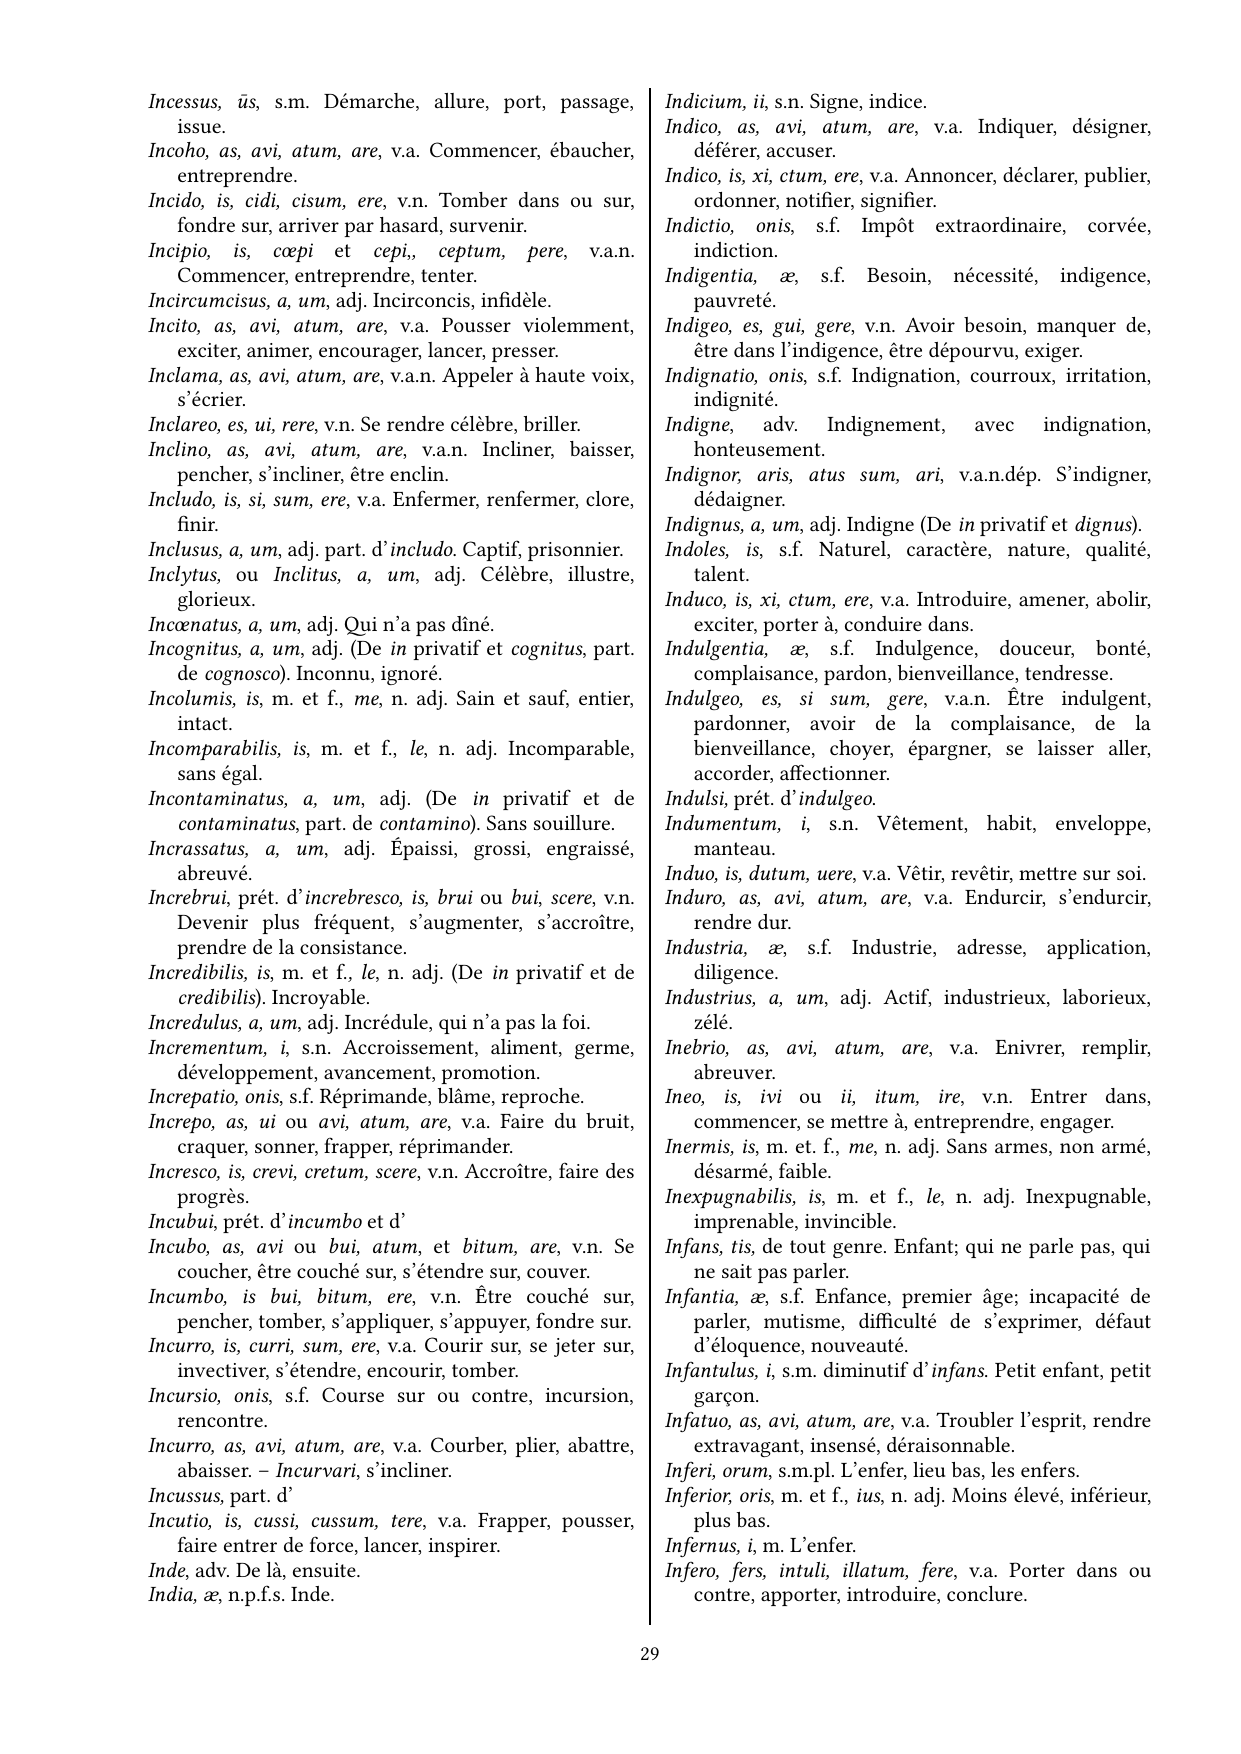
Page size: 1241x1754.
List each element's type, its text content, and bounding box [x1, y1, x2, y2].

text Incubo, as, avi ou bui, atum, et bitum, are, v.n. Se coucher, être couché sur, s’étendre sur, couver. [148, 1234, 635, 1283]
text Inclareo, es, ui, rere, v.n. Se rendre célèbre, briller. [148, 412, 635, 437]
text India, æ, n.p.f.s. Inde. [148, 1582, 635, 1607]
text Indicium, ii, s.n. Signe, indice. [664, 88, 1152, 113]
text Indulgentia, æ, s.f. Indulgence, douceur, bonté, complaisance, pardon, bienveillance, tendresse. [664, 636, 1152, 686]
text Inermis, is, m. et. f., me, n. adj. Sans armes, non armé, désarmé, faible. [664, 1134, 1152, 1184]
text Indictio, onis, s.f. Impôt extraordinaire, corvée, indiction. [664, 213, 1152, 263]
text Industrius, a, um, adj. Actif, industrieux, laborieux, zélé. [664, 985, 1152, 1034]
text Incontaminatus, a, um, adj. (De in privatif et de contaminatus, part. de contamino). Sans souillure. [148, 786, 635, 835]
text Indignatio, onis, s.f. Indignation, courroux, irritation, indignité. [664, 362, 1152, 412]
text Indico, is, xi, ctum, ere, v.a. Annoncer, déclarer, publier, ordonner, notifier, signifier. [664, 163, 1152, 213]
text Incresco, is, crevi, cretum, scere, v.n. Accroître, faire des progrès. [148, 1159, 635, 1209]
text Indignus, a, um, adj. Indigne (De in privatif et dignus). [664, 512, 1152, 537]
text Inferi, orum, s.m.pl. L’enfer, lieu bas, les enfers. [664, 1458, 1152, 1483]
text Incito, as, avi, atum, are, v.a. Pousser violemment, exciter, animer, encourager, lancer, presser. [148, 313, 635, 362]
text Inclama, as, avi, atum, are, v.a.n. Appeler à haute voix, s’écrier. [148, 362, 635, 412]
text Indigne, adv. Indignement, avec indignation, honteusement. [664, 412, 1152, 462]
text Industria, æ, s.f. Industrie, adresse, application, diligence. [664, 935, 1152, 985]
text Infans, tis, de tout genre. Enfant; qui ne parle pas, qui ne sait pas parler. [664, 1234, 1152, 1283]
text Indoles, is, s.f. Naturel, caractère, nature, qualité, talent. [664, 537, 1152, 586]
text Incubui, prét. d’incumbo et d’ [148, 1209, 635, 1234]
text Induro, as, avi, atum, are, v.a. Endurcir, s’endurcir, rendre dur. [664, 885, 1152, 935]
text Increbrui, prét. d’increbresco, is, brui ou bui, scere, v.n. Devenir plus fréquent, s’augmenter, s’accroître, prendre de la consistance. [148, 885, 635, 960]
text Infero, fers, intuli, illatum, fere, v.a. Porter dans ou contre, apporter, introduire, conclure. [664, 1557, 1152, 1607]
text Incutio, is, cussi, cussum, tere, v.a. Frapper, pousser, faire entrer de force, lancer, inspirer. [148, 1508, 635, 1557]
text Incœnatus, a, um, adj. Qui n’a pas dîné. [148, 611, 635, 636]
text Incurro, is, curri, sum, ere, v.a. Courir sur, se jeter sur, invectiver, s’étendre, encourir, tomber. [148, 1333, 635, 1383]
text Inexpugnabilis, is, m. et f., le, n. adj. Inexpugnable, imprenable, invincible. [664, 1184, 1152, 1234]
text Incumbo, is bui, bitum, ere, v.n. Être couché sur, pencher, tomber, s’appliquer, s’appuyer, fondre sur. [148, 1283, 635, 1333]
text Infatuo, as, avi, atum, are, v.a. Troubler l’esprit, rendre extravagant, insensé, déraisonnable. [664, 1408, 1152, 1458]
text Inde, adv. De là, ensuite. [148, 1557, 635, 1582]
text Incredulus, a, um, adj. Incrédule, qui n’a pas la foi. [148, 1010, 635, 1034]
text Inferior, oris, m. et f., ius, n. adj. Moins élevé, inférieur, plus bas. [664, 1483, 1152, 1532]
text Incircumcisus, a, um, adj. Incirconcis, infidèle. [148, 288, 635, 313]
text Incurro, as, avi, atum, are, v.a. Courber, plier, abattre, abaisser. – Incurvari, s’incliner. [148, 1433, 635, 1483]
text Incrementum, i, s.n. Accroissement, aliment, germe, développement, avancement, promotion. [148, 1034, 635, 1084]
text Incoho, as, avi, atum, are, v.a. Commencer, ébaucher, entreprendre. [148, 138, 635, 188]
text Incrassatus, a, um, adj. Épaissi, grossi, engraissé, abreuvé. [148, 835, 635, 885]
text Infernus, i, m. L’enfer. [664, 1532, 1152, 1557]
text Incessus, ūs, s.m. Démarche, allure, port, passage, issue. [148, 88, 635, 138]
text Incognitus, a, um, adj. (De in privatif et cognitus, part. de cognosco). Inconnu, ignoré. [148, 636, 635, 686]
text Indignor, aris, atus sum, ari, v.a.n.dép. S’indigner, dédaigner. [664, 462, 1152, 512]
text Indigentia, æ, s.f. Besoin, nécessité, indigence, pauvreté. [664, 263, 1152, 313]
text Incussus, part. d’ [148, 1483, 635, 1508]
text Infantia, æ, s.f. Enfance, premier âge; incapacité de parler, mutisme, difficulté de s’exprimer, défaut d’éloquence, nouveauté. [664, 1283, 1152, 1358]
text Induo, is, dutum, uere, v.a. Vêtir, revêtir, mettre sur soi. [664, 860, 1152, 885]
text Inclino, as, avi, atum, are, v.a.n. Incliner, baisser, pencher, s’incliner, être enclin. [148, 437, 635, 487]
text Induco, is, xi, ctum, ere, v.a. Introduire, amener, abolir, exciter, porter à, conduire dans. [664, 586, 1152, 636]
text Infantulus, i, s.m. diminutif d’infans. Petit enfant, petit garçon. [664, 1358, 1152, 1408]
text Inebrio, as, avi, atum, are, v.a. Enivrer, remplir, abreuver. [664, 1034, 1152, 1084]
text Inclytus, ou Inclitus, a, um, adj. Célèbre, illustre, glorieux. [148, 562, 635, 611]
text Incredibilis, is, m. et f., le, n. adj. (De in privatif et de credibilis). Incroyable. [148, 960, 635, 1010]
text Indigeo, es, gui, gere, v.n. Avoir besoin, manquer de, être dans l’indigence, être dépourvu, exiger. [664, 313, 1152, 362]
text Ineo, is, ivi ou ii, itum, ire, v.n. Entrer dans, commencer, se mettre à, entreprendre, engager. [664, 1084, 1152, 1134]
text Indulsi, prét. d’indulgeo. [664, 786, 1152, 811]
text Increpo, as, ui ou avi, atum, are, v.a. Faire du bruit, craquer, sonner, frapper, réprimander. [148, 1109, 635, 1159]
text Incipio, is, cœpi et cepi,, ceptum, pere, v.a.n. Commencer, entreprendre, tenter. [148, 238, 635, 288]
text Indico, as, avi, atum, are, v.a. Indiquer, désigner, déférer, accuser. [664, 113, 1152, 163]
text Incido, is, cidi, cisum, ere, v.n. Tomber dans ou sur, fondre sur, arriver par hasard, survenir. [148, 188, 635, 238]
text Incolumis, is, m. et f., me, n. adj. Sain et sauf, entier, intact. [148, 686, 635, 736]
text Indulgeo, es, si sum, gere, v.a.n. Être indulgent, pardonner, avoir de la complaisance, de la bienveillance, choyer, épargner, se laisser aller, accorder, affectionner. [664, 686, 1152, 786]
text Increpatio, onis, s.f. Réprimande, blâme, reproche. [148, 1084, 635, 1109]
text Includo, is, si, sum, ere, v.a. Enfermer, renfermer, clore, finir. [148, 487, 635, 537]
text Indumentum, i, s.n. Vêtement, habit, enveloppe, manteau. [664, 811, 1152, 860]
text Incomparabilis, is, m. et f., le, n. adj. Incomparable, sans égal. [148, 736, 635, 786]
text Incursio, onis, s.f. Course sur ou contre, incursion, rencontre. [148, 1383, 635, 1433]
text Inclusus, a, um, adj. part. d’includo. Captif, prisonnier. [148, 537, 635, 562]
